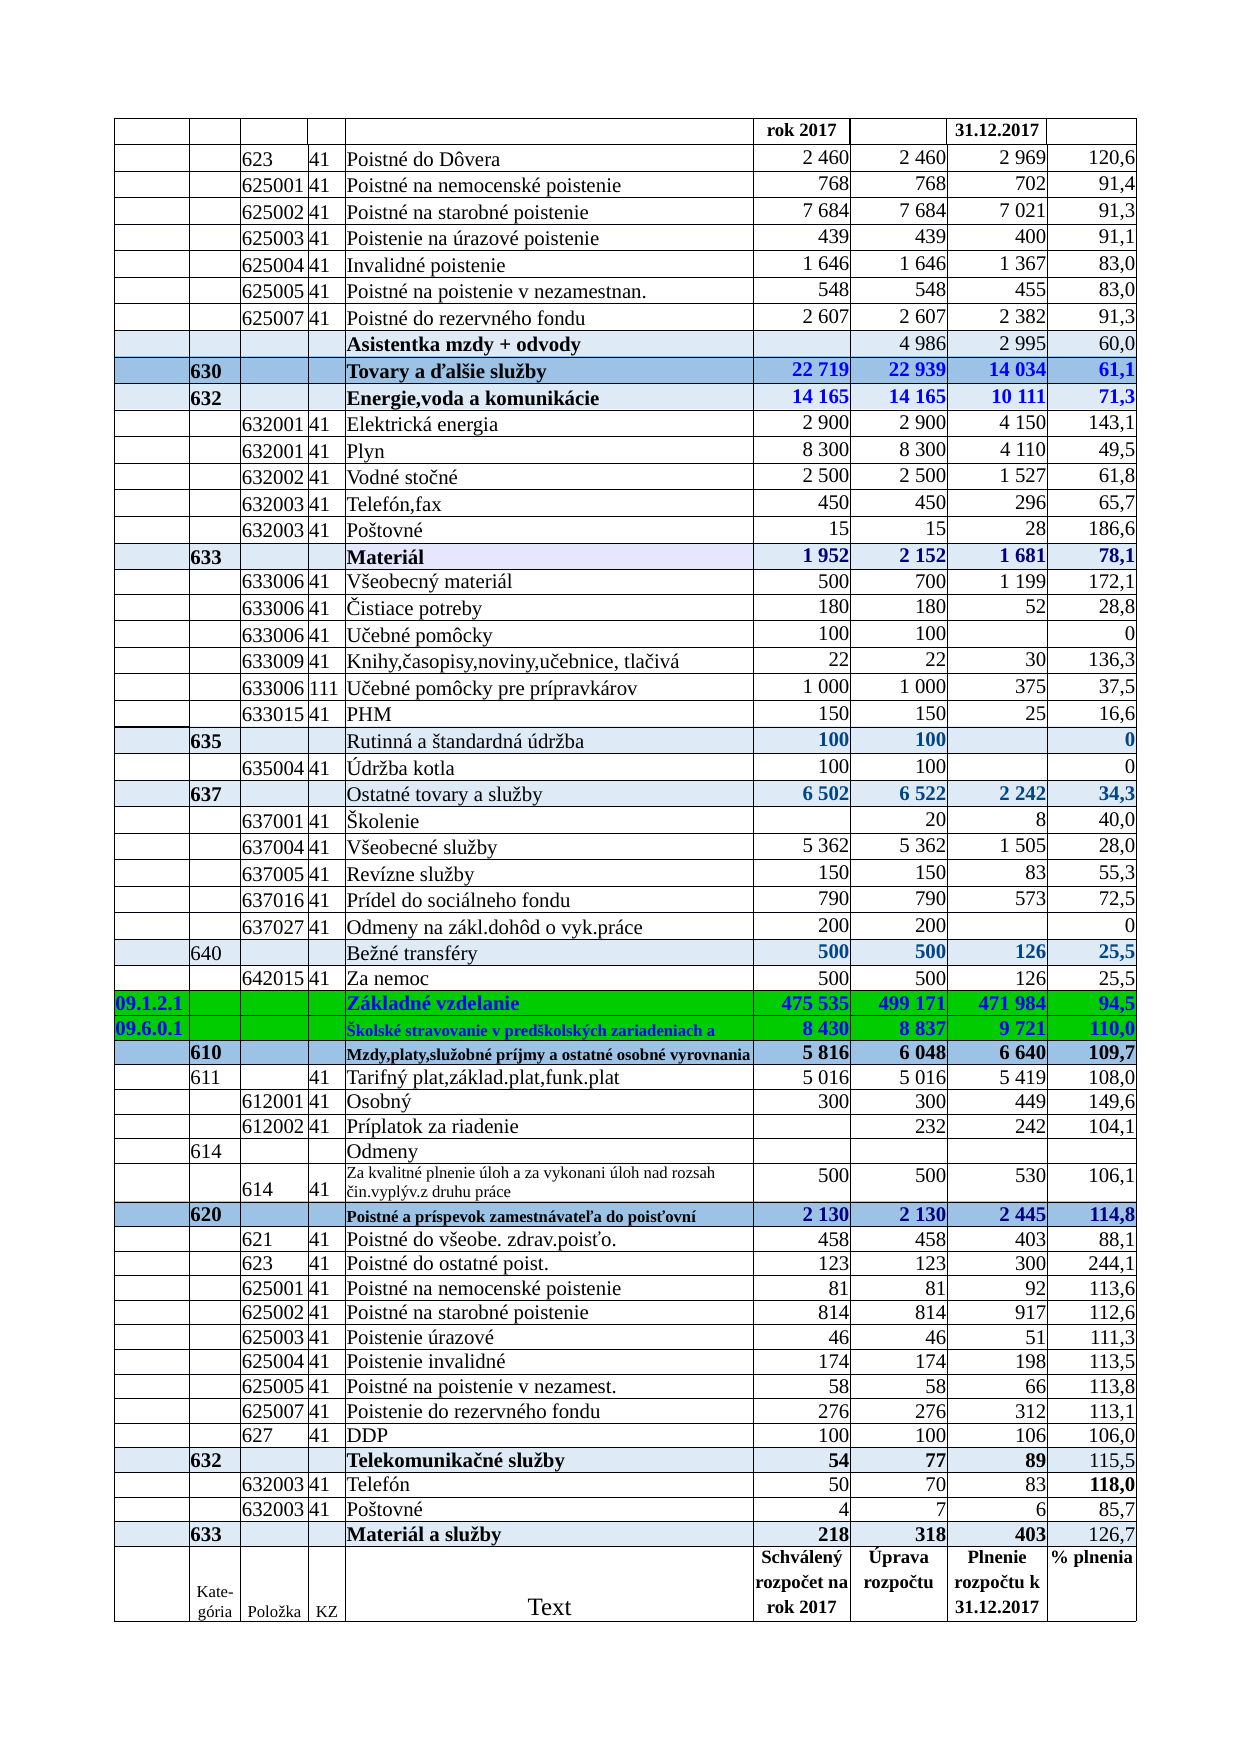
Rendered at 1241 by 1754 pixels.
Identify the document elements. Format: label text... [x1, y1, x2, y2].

table_cell 41 [309, 860, 345, 886]
table_cell 244,1 [1048, 1252, 1136, 1275]
table_cell [115, 172, 189, 197]
table_cell [948, 913, 1047, 939]
table_cell 2 152 [851, 544, 947, 569]
table_cell 41 [309, 225, 345, 250]
table_cell 625002 [241, 1301, 308, 1324]
table_cell 637027 [241, 913, 308, 939]
table_cell 14 165 [851, 384, 947, 409]
table_cell 16,6 [1048, 701, 1136, 726]
table_cell [241, 331, 308, 356]
table_cell 630 [190, 358, 240, 383]
table_cell [190, 595, 240, 620]
table_cell 61,8 [1048, 464, 1136, 489]
table_cell 111,3 [1048, 1325, 1136, 1349]
table_cell 632003 [241, 490, 308, 516]
table_cell 58 [851, 1375, 947, 1398]
table_cell 65,7 [1048, 490, 1136, 516]
table_cell [948, 728, 1047, 753]
table_cell 2 995 [948, 331, 1047, 356]
table_cell 632001 [241, 411, 308, 436]
table_cell [241, 384, 308, 409]
table_cell 6 048 [851, 1041, 947, 1064]
table_cell [115, 1498, 189, 1521]
table_cell Materiál a služby [346, 1522, 753, 1546]
table_cell Za nemoc [346, 966, 753, 990]
table_cell 31.12.2017 [947, 119, 1046, 144]
table_cell [309, 544, 345, 569]
table_cell [309, 1041, 345, 1064]
table_cell 300 [754, 1090, 850, 1113]
table_cell [115, 1473, 189, 1496]
table_cell 126 [948, 940, 1047, 965]
table_cell Revízne služby [346, 860, 753, 886]
table_cell [115, 1325, 189, 1349]
table_cell 640 [190, 940, 240, 965]
table_cell 41 [309, 621, 345, 647]
table_cell 46 [851, 1325, 947, 1349]
table_cell [346, 119, 753, 144]
table_cell 0 [1048, 754, 1136, 779]
table_cell 110,0 [1048, 1016, 1136, 1040]
table_cell [241, 119, 307, 144]
table_cell [309, 991, 345, 1015]
table_cell 41 [309, 1473, 345, 1496]
table_cell 81 [851, 1276, 947, 1300]
table_cell [115, 701, 189, 726]
table_cell 41 [309, 807, 345, 833]
table_cell 41 [309, 701, 345, 726]
table_cell [190, 834, 240, 859]
table_cell 41 [309, 1090, 345, 1113]
table_cell 83 [948, 860, 1047, 886]
table_cell 15 [851, 517, 947, 542]
table_cell [241, 781, 308, 806]
table_cell 2 445 [948, 1203, 1047, 1226]
table_cell 614 [241, 1164, 308, 1201]
table_cell 276 [851, 1399, 947, 1423]
table_cell 637004 [241, 834, 308, 859]
table_cell 52 [948, 595, 1047, 620]
table_cell [190, 966, 240, 990]
table_cell [115, 304, 189, 330]
table_cell 1 199 [948, 570, 1047, 593]
table_cell 1 367 [948, 251, 1047, 277]
table_cell 318 [851, 1522, 947, 1546]
table_cell 25,5 [1048, 966, 1136, 990]
table_cell [115, 251, 189, 277]
table_cell 632003 [241, 1498, 308, 1521]
table_cell [190, 1276, 240, 1300]
table_cell 633006 [241, 674, 308, 700]
table_cell 8 300 [754, 437, 850, 463]
table_cell [241, 940, 308, 965]
table_cell 41 [309, 411, 345, 436]
table_cell [115, 834, 189, 859]
table_cell 2 900 [754, 411, 850, 436]
table_cell 113,5 [1048, 1350, 1136, 1373]
table_cell [190, 145, 240, 171]
table_cell [309, 358, 345, 383]
table_cell PHM [346, 701, 753, 726]
table_cell [309, 728, 345, 753]
table_cell 41 [309, 1498, 345, 1521]
table_cell 2 130 [754, 1203, 850, 1226]
table_cell Poistné na nemocenské poistenie [346, 1276, 753, 1300]
table_cell 5 362 [851, 834, 947, 859]
table_cell 1 505 [948, 834, 1047, 859]
table_cell 637001 [241, 807, 308, 833]
table_cell 77 [851, 1448, 947, 1472]
table_cell 2 460 [754, 145, 850, 171]
table_cell [190, 437, 240, 463]
table_cell 41 [309, 648, 345, 673]
table_cell [309, 384, 345, 409]
table_cell 5 816 [754, 1041, 850, 1064]
table_cell 300 [948, 1252, 1047, 1275]
table_cell [115, 1350, 189, 1373]
table_cell 41 [309, 172, 345, 197]
table_cell 632002 [241, 464, 308, 489]
table_cell 500 [754, 570, 850, 593]
table_cell 5 362 [754, 834, 850, 859]
table_cell 113,8 [1048, 1375, 1136, 1398]
table_cell Poistenie úrazové [346, 1325, 753, 1349]
table_cell 150 [754, 701, 850, 726]
table_cell Poštovné [346, 1498, 753, 1521]
table_cell [115, 1164, 189, 1201]
table_cell 150 [851, 860, 947, 886]
table_cell Vodné stočné [346, 464, 753, 489]
table_cell 150 [851, 701, 947, 726]
table_cell 6 [948, 1498, 1047, 1521]
table_cell 632 [190, 384, 240, 409]
table_cell 200 [851, 913, 947, 939]
table_cell [241, 1203, 308, 1226]
table_cell 475 535 [754, 991, 850, 1015]
table_cell Tarifný plat,základ.plat,funk.plat [346, 1065, 753, 1089]
table_cell Za kvalitné plnenie úloh a za vykonani úloh nad rozsah čin.vyplýv.z druhu práce [346, 1164, 753, 1201]
table_cell Poistné do rezervného fondu [346, 304, 753, 330]
table_cell 1 952 [754, 544, 850, 569]
table_cell 0 [1048, 728, 1136, 753]
table_cell 633015 [241, 701, 308, 726]
table_cell 1 000 [851, 674, 947, 700]
table_cell [190, 860, 240, 886]
table_cell Školenie [346, 807, 753, 833]
table_cell 71,3 [1048, 384, 1136, 409]
table_cell 113,1 [1048, 1399, 1136, 1423]
table_cell Asistentka mzdy + odvody [346, 331, 753, 356]
table_cell 2 900 [851, 411, 947, 436]
table_cell 1 527 [948, 464, 1047, 489]
table_cell 111 [309, 674, 345, 700]
table_cell 7 [851, 1498, 947, 1521]
table_cell 439 [754, 225, 850, 250]
table_cell 2 130 [851, 1203, 947, 1226]
table_cell 2 500 [851, 464, 947, 489]
table_cell 41 [309, 913, 345, 939]
table_cell 143,1 [1048, 411, 1136, 436]
table_cell 548 [754, 278, 850, 303]
table_cell 58 [754, 1375, 850, 1398]
table_cell 5 419 [948, 1065, 1047, 1089]
table_cell 2 242 [948, 781, 1047, 806]
table_cell [241, 1065, 308, 1089]
table_cell 109,7 [1048, 1041, 1136, 1064]
table_cell [1047, 119, 1136, 144]
table_cell 625003 [241, 225, 308, 250]
table_cell 458 [851, 1227, 947, 1251]
table_cell 41 [309, 1164, 345, 1201]
table_cell 548 [851, 278, 947, 303]
table_cell [115, 860, 189, 886]
table_cell 100 [754, 754, 850, 779]
table_cell [115, 1448, 189, 1472]
table_cell Telefón,fax [346, 490, 753, 516]
table_cell 625003 [241, 1325, 308, 1349]
table_cell 1 646 [754, 251, 850, 277]
table_cell 633006 [241, 570, 308, 593]
table_cell [241, 544, 308, 569]
table_cell 41 [309, 1252, 345, 1275]
table_cell [190, 991, 240, 1015]
table_cell [115, 1065, 189, 1089]
table_cell 180 [851, 595, 947, 620]
table_cell 449 [948, 1090, 1047, 1113]
table_cell 112,6 [1048, 1301, 1136, 1324]
table_cell 41 [309, 1065, 345, 1089]
table_cell 41 [309, 1115, 345, 1138]
table_cell 632003 [241, 1473, 308, 1496]
table_cell 814 [754, 1301, 850, 1324]
table_cell 625004 [241, 1350, 308, 1373]
table_cell [309, 331, 345, 356]
table_cell 55,3 [1048, 860, 1136, 886]
table_cell Rutinná a štandardná údržba [346, 728, 753, 753]
table_cell 78,1 [1048, 544, 1136, 569]
table_cell 7 684 [851, 198, 947, 224]
table_cell [190, 1301, 240, 1324]
table_cell rok 2017 [754, 119, 849, 144]
table_cell [190, 1115, 240, 1138]
table_cell [115, 570, 189, 593]
table_cell 5 016 [851, 1065, 947, 1089]
table_cell [115, 490, 189, 516]
table_cell Telefón [346, 1473, 753, 1496]
table_cell [190, 1424, 240, 1447]
table_cell 113,6 [1048, 1276, 1136, 1300]
table_cell 09.6.0.1 [115, 1016, 189, 1040]
table_cell Ostatné tovary a služby [346, 781, 753, 806]
table_cell Čistiace potreby [346, 595, 753, 620]
table_cell 85,7 [1048, 1498, 1136, 1521]
table_cell 41 [309, 1301, 345, 1324]
table_cell [190, 1252, 240, 1275]
table_cell 41 [309, 1375, 345, 1398]
table_cell 180 [754, 595, 850, 620]
table_cell 106,1 [1048, 1164, 1136, 1201]
table_cell Schválený rozpočet na rok 2017 [754, 1547, 850, 1621]
table_cell [190, 570, 240, 593]
table_cell [241, 1522, 308, 1546]
table_cell [190, 119, 240, 144]
table_cell Poistné a príspevok zamestnávateľa do poisťovní [346, 1203, 753, 1226]
table_cell Poistné na starobné poistenie [346, 1301, 753, 1324]
table_cell KZ [309, 1547, 345, 1621]
table_cell Elektrická energia [346, 411, 753, 436]
table_cell 450 [851, 490, 947, 516]
table_cell Telekomunikačné služby [346, 1448, 753, 1472]
table_cell Bežné transféry [346, 940, 753, 965]
table_cell 54 [754, 1448, 850, 1472]
table_cell 2 500 [754, 464, 850, 489]
table_cell 41 [309, 198, 345, 224]
table_cell [754, 1115, 850, 1138]
table_cell [115, 1090, 189, 1113]
table_cell [190, 887, 240, 912]
table_cell [851, 119, 946, 144]
table_cell [190, 251, 240, 277]
table_cell [115, 384, 189, 409]
table_cell Energie,voda a komunikácie [346, 384, 753, 409]
table_cell [754, 331, 850, 356]
table_cell 627 [241, 1424, 308, 1447]
table_cell [115, 437, 189, 463]
table_cell [190, 1164, 240, 1201]
table_cell Položka [241, 1547, 308, 1621]
table_cell 2 460 [851, 145, 947, 171]
table_cell [190, 1325, 240, 1349]
table_cell Základné vzdelanie [346, 991, 753, 1015]
table_cell Úprava rozpočtu [851, 1547, 947, 1621]
table_cell [115, 278, 189, 303]
table_cell 200 [754, 913, 850, 939]
table_cell [1048, 1139, 1136, 1163]
table_cell [754, 1139, 850, 1163]
table_cell Učebné pomôcky [346, 621, 753, 647]
table_cell 61,1 [1048, 358, 1136, 383]
table_cell [115, 674, 189, 700]
table_cell Prídel do sociálneho fondu [346, 887, 753, 912]
table_cell [948, 754, 1047, 779]
table_cell 50 [754, 1473, 850, 1496]
table_cell 70 [851, 1473, 947, 1496]
table_cell [190, 411, 240, 436]
table_cell [190, 648, 240, 673]
table_cell 218 [754, 1522, 850, 1546]
table_cell 49,5 [1048, 437, 1136, 463]
table_cell [190, 621, 240, 647]
table_cell [241, 1139, 308, 1163]
table_cell 51 [948, 1325, 1047, 1349]
table_cell [241, 1016, 308, 1040]
table_cell [190, 1016, 240, 1040]
table_cell 637005 [241, 860, 308, 886]
table_cell 2 382 [948, 304, 1047, 330]
table_cell [115, 648, 189, 673]
table_cell 296 [948, 490, 1047, 516]
table_cell 41 [309, 278, 345, 303]
table_cell 10 111 [948, 384, 1047, 409]
table_cell 917 [948, 1301, 1047, 1324]
table_cell 94,5 [1048, 991, 1136, 1015]
table_cell Poštovné [346, 517, 753, 542]
table_cell 500 [851, 966, 947, 990]
table_cell 375 [948, 674, 1047, 700]
table_cell 8 300 [851, 437, 947, 463]
table_cell [190, 225, 240, 250]
table_cell 114,8 [1048, 1203, 1136, 1226]
table_cell 108,0 [1048, 1065, 1136, 1089]
table_cell 625005 [241, 1375, 308, 1398]
table_cell 41 [309, 1325, 345, 1349]
table_cell [190, 913, 240, 939]
table_cell 637 [190, 781, 240, 806]
table_cell 100 [754, 621, 850, 647]
table_cell [115, 1227, 189, 1251]
table_cell 41 [309, 1424, 345, 1447]
table_cell Poistné na nemocenské poistenie [346, 172, 753, 197]
table_cell [115, 517, 189, 542]
table_cell [115, 225, 189, 250]
table_cell 91,4 [1048, 172, 1136, 197]
table_cell 637016 [241, 887, 308, 912]
table_cell [190, 1227, 240, 1251]
table_cell 614 [190, 1139, 240, 1163]
table_cell 625007 [241, 1399, 308, 1423]
table_cell 106 [948, 1424, 1047, 1447]
table_cell [115, 198, 189, 224]
table_cell 22 939 [851, 358, 947, 383]
table_cell 4 110 [948, 437, 1047, 463]
table_cell 83,0 [1048, 251, 1136, 277]
table_cell 14 034 [948, 358, 1047, 383]
table_cell 500 [851, 1164, 947, 1201]
table_cell 471 984 [948, 991, 1047, 1015]
table_cell [115, 807, 189, 833]
table_cell [115, 544, 189, 569]
table_cell [190, 331, 240, 356]
table_cell 123 [851, 1252, 947, 1275]
table_cell [309, 1016, 345, 1040]
table_cell 300 [851, 1090, 947, 1113]
table_cell 20 [851, 807, 947, 833]
table_cell Osobný [346, 1090, 753, 1113]
table_cell [115, 1399, 189, 1423]
table_cell Text [346, 1547, 753, 1621]
table_cell 573 [948, 887, 1047, 912]
table_cell 400 [948, 225, 1047, 250]
table_cell [115, 1522, 189, 1546]
table_cell Plnenie rozpočtu k 31.12.2017 [948, 1547, 1047, 1621]
table_cell 22 [754, 648, 850, 673]
table_cell 632003 [241, 517, 308, 542]
table_cell 8 430 [754, 1016, 850, 1040]
table_cell [190, 1090, 240, 1113]
table_cell 625001 [241, 1276, 308, 1300]
table_cell [309, 1139, 345, 1163]
table_cell 37,5 [1048, 674, 1136, 700]
table_cell [115, 887, 189, 912]
table_cell DDP [346, 1424, 753, 1447]
table_cell 123 [754, 1252, 850, 1275]
table_cell 2 607 [851, 304, 947, 330]
table_cell 22 [851, 648, 947, 673]
table_cell Kate- gória [190, 1547, 240, 1621]
table_cell 41 [309, 304, 345, 330]
table_cell [241, 1041, 308, 1064]
table_cell 625007 [241, 304, 308, 330]
table_cell 1 646 [851, 251, 947, 277]
table_cell Odmeny [346, 1139, 753, 1163]
table_cell Učebné pomôcky pre prípravkárov [346, 674, 753, 700]
table_cell 633009 [241, 648, 308, 673]
table_cell [115, 1203, 189, 1226]
table_cell 7 684 [754, 198, 850, 224]
table_cell 625004 [241, 251, 308, 277]
table_cell 41 [309, 834, 345, 859]
table_cell 633 [190, 544, 240, 569]
table_cell 530 [948, 1164, 1047, 1201]
table_cell 104,1 [1048, 1115, 1136, 1138]
table_cell 41 [309, 1399, 345, 1423]
table_cell 22 719 [754, 358, 850, 383]
table_cell Poistné do ostatné poist. [346, 1252, 753, 1275]
table_cell 174 [851, 1350, 947, 1373]
table_cell 0 [1048, 913, 1136, 939]
table_cell 172,1 [1048, 570, 1136, 593]
table_cell [115, 754, 189, 779]
table_cell 83,0 [1048, 278, 1136, 303]
table_cell 612001 [241, 1090, 308, 1113]
table_cell 642015 [241, 966, 308, 990]
table_cell [115, 1375, 189, 1398]
table_cell 41 [309, 570, 345, 593]
table_cell [190, 464, 240, 489]
table_cell 455 [948, 278, 1047, 303]
table_cell 100 [754, 728, 850, 753]
table_cell Údržba kotla [346, 754, 753, 779]
table_cell [190, 807, 240, 833]
table_cell [241, 728, 308, 753]
table_cell 186,6 [1048, 517, 1136, 542]
table_cell [115, 621, 189, 647]
table_cell 120,6 [1048, 145, 1136, 171]
table_cell 621 [241, 1227, 308, 1251]
table_cell 118,0 [1048, 1473, 1136, 1496]
table_cell [190, 278, 240, 303]
table_cell Poistenie na úrazové poistenie [346, 225, 753, 250]
table_cell 790 [851, 887, 947, 912]
table_cell 623 [241, 1252, 308, 1275]
table_cell [115, 1115, 189, 1138]
table_cell [115, 358, 189, 383]
table_cell [115, 1041, 189, 1064]
table_cell [115, 331, 189, 356]
table_cell [190, 304, 240, 330]
table_cell [948, 621, 1047, 647]
table_cell 41 [309, 251, 345, 277]
table_cell 28,8 [1048, 595, 1136, 620]
table_cell 242 [948, 1115, 1047, 1138]
table_cell Všeobecný materiál [346, 570, 753, 593]
table_cell [115, 1139, 189, 1163]
table_cell Všeobecné služby [346, 834, 753, 859]
table_cell [309, 1448, 345, 1472]
table_cell 700 [851, 570, 947, 593]
table_cell 6 640 [948, 1041, 1047, 1064]
table_cell 633006 [241, 621, 308, 647]
table_cell 100 [851, 754, 947, 779]
table_cell [190, 490, 240, 516]
table_cell 632 [190, 1448, 240, 1472]
table_cell [190, 517, 240, 542]
table_cell Poistné do Dôvera [346, 145, 753, 171]
table_cell 500 [754, 1164, 850, 1201]
table_cell 5 016 [754, 1065, 850, 1089]
table_cell 100 [754, 1424, 850, 1447]
table_cell 4 986 [851, 331, 947, 356]
table_cell 100 [851, 1424, 947, 1447]
table_cell 30 [948, 648, 1047, 673]
table_cell 702 [948, 172, 1047, 197]
table_cell 2 969 [948, 145, 1047, 171]
table_cell [948, 1139, 1047, 1163]
table_cell Plyn [346, 437, 753, 463]
table_cell Odmeny na zákl.dohôd o vyk.práce [346, 913, 753, 939]
table_cell 83 [948, 1473, 1047, 1496]
table_cell 41 [309, 490, 345, 516]
table_cell [190, 674, 240, 700]
table_cell [309, 940, 345, 965]
table_cell [754, 807, 850, 833]
table_cell 403 [948, 1227, 1047, 1251]
table_cell [190, 701, 240, 726]
table_cell 814 [851, 1301, 947, 1324]
table_cell 1 000 [754, 674, 850, 700]
table_cell [115, 940, 189, 965]
table_cell [115, 966, 189, 990]
table_cell [190, 1399, 240, 1423]
table_cell 41 [309, 887, 345, 912]
table_cell Poistné do všeobe. zdrav.poisťo. [346, 1227, 753, 1251]
table_cell 623 [241, 145, 308, 171]
table_cell 500 [754, 940, 850, 965]
table_cell 768 [754, 172, 850, 197]
table_cell Mzdy,platy,služobné príjmy a ostatné osobné vyrovnania [346, 1041, 753, 1064]
table_cell 28 [948, 517, 1047, 542]
table_cell 91,3 [1048, 304, 1136, 330]
table_cell 126,7 [1048, 1522, 1136, 1546]
table_cell % plnenia [1048, 1547, 1136, 1621]
table_cell 4 150 [948, 411, 1047, 436]
table_cell 89 [948, 1448, 1047, 1472]
table_cell 88,1 [1048, 1227, 1136, 1251]
table_cell [115, 1252, 189, 1275]
table_cell 15 [754, 517, 850, 542]
table_cell 91,1 [1048, 225, 1136, 250]
table_cell 8 [948, 807, 1047, 833]
table_cell [241, 358, 308, 383]
table_cell 41 [309, 595, 345, 620]
table_cell [115, 464, 189, 489]
table_cell 768 [851, 172, 947, 197]
table_cell 620 [190, 1203, 240, 1226]
table_cell 09.1.2.1 [115, 991, 189, 1015]
table_cell 46 [754, 1325, 850, 1349]
table_cell 500 [754, 966, 850, 990]
table_cell 0 [1048, 621, 1136, 647]
table_cell 41 [309, 145, 345, 171]
table_cell 41 [309, 437, 345, 463]
table_cell 66 [948, 1375, 1047, 1398]
table_cell [190, 1473, 240, 1496]
table_cell 174 [754, 1350, 850, 1373]
table_cell 6 502 [754, 781, 850, 806]
table_cell 149,6 [1048, 1090, 1136, 1113]
table_cell 41 [309, 754, 345, 779]
table_cell 34,3 [1048, 781, 1136, 806]
table_cell Poistné na poistenie v nezamest. [346, 1375, 753, 1398]
table_cell 81 [754, 1276, 850, 1300]
table_cell 635004 [241, 754, 308, 779]
table_cell [115, 411, 189, 436]
table_cell 610 [190, 1041, 240, 1064]
table_cell 100 [851, 621, 947, 647]
table_cell Poistné na starobné poistenie [346, 198, 753, 224]
table_cell Poistenie invalidné [346, 1350, 753, 1373]
table_cell 1 681 [948, 544, 1047, 569]
table_cell [190, 1375, 240, 1398]
table_cell 635 [190, 728, 240, 753]
table_cell 100 [851, 728, 947, 753]
table_cell 25,5 [1048, 940, 1136, 965]
table_cell 450 [754, 490, 850, 516]
table_cell Poistné na poistenie v nezamestnan. [346, 278, 753, 303]
table_cell 198 [948, 1350, 1047, 1373]
table_cell [309, 1203, 345, 1226]
table_cell 8 837 [851, 1016, 947, 1040]
table_cell 312 [948, 1399, 1047, 1423]
table_cell 72,5 [1048, 887, 1136, 912]
table_cell Poistenie do rezervného fondu [346, 1399, 753, 1423]
table_cell [241, 1448, 308, 1472]
table_cell [241, 991, 308, 1015]
table_cell [190, 198, 240, 224]
table_cell [115, 913, 189, 939]
table_cell 632001 [241, 437, 308, 463]
table_cell 40,0 [1048, 807, 1136, 833]
table_cell [115, 728, 189, 753]
table_cell Knihy,časopisy,noviny,učebnice, tlačivá [346, 648, 753, 673]
table_cell [115, 119, 189, 144]
table_cell Tovary a ďalšie služby [346, 358, 753, 383]
table_cell 41 [309, 517, 345, 542]
table_cell 458 [754, 1227, 850, 1251]
table_cell 790 [754, 887, 850, 912]
table_cell 633006 [241, 595, 308, 620]
table_cell [115, 1276, 189, 1300]
table_cell [308, 119, 345, 144]
table_cell [115, 781, 189, 806]
table_cell [115, 1547, 189, 1621]
table_cell 41 [309, 464, 345, 489]
table_cell 625001 [241, 172, 308, 197]
table_cell 439 [851, 225, 947, 250]
table_cell 25 [948, 701, 1047, 726]
table_cell 611 [190, 1065, 240, 1089]
table_cell 403 [948, 1522, 1047, 1546]
table_cell 150 [754, 860, 850, 886]
table_cell Príplatok za riadenie [346, 1115, 753, 1138]
table_cell [190, 172, 240, 197]
table_cell 633 [190, 1522, 240, 1546]
table_cell [309, 1522, 345, 1546]
table_cell 625002 [241, 198, 308, 224]
table_cell 6 522 [851, 781, 947, 806]
table_cell [190, 754, 240, 779]
table_cell 500 [851, 940, 947, 965]
table_cell 7 021 [948, 198, 1047, 224]
table_cell [115, 1424, 189, 1447]
table_cell 232 [851, 1115, 947, 1138]
table_cell 41 [309, 1227, 345, 1251]
table_cell 126 [948, 966, 1047, 990]
table_cell 106,0 [1048, 1424, 1136, 1447]
table_cell 4 [754, 1498, 850, 1521]
table_cell 9 721 [948, 1016, 1047, 1040]
table_cell [115, 595, 189, 620]
table_cell 14 165 [754, 384, 850, 409]
table_cell [851, 1139, 947, 1163]
table_cell 28,0 [1048, 834, 1136, 859]
table_cell Invalidné poistenie [346, 251, 753, 277]
table_cell 41 [309, 966, 345, 990]
table_cell [115, 1301, 189, 1324]
table_cell 41 [309, 1276, 345, 1300]
table_cell [309, 781, 345, 806]
table_cell Školské stravovanie v predškolských zariadeniach a [346, 1016, 753, 1040]
table_cell 60,0 [1048, 331, 1136, 356]
table_cell 115,5 [1048, 1448, 1136, 1472]
table_cell [190, 1350, 240, 1373]
table_cell 41 [309, 1350, 345, 1373]
table_cell 625005 [241, 278, 308, 303]
table_cell 612002 [241, 1115, 308, 1138]
table_cell [115, 145, 189, 171]
table_cell 2 607 [754, 304, 850, 330]
table_cell 276 [754, 1399, 850, 1423]
table_cell 499 171 [851, 991, 947, 1015]
table_cell 91,3 [1048, 198, 1136, 224]
table_cell 136,3 [1048, 648, 1136, 673]
table_cell [190, 1498, 240, 1521]
table_cell 92 [948, 1276, 1047, 1300]
